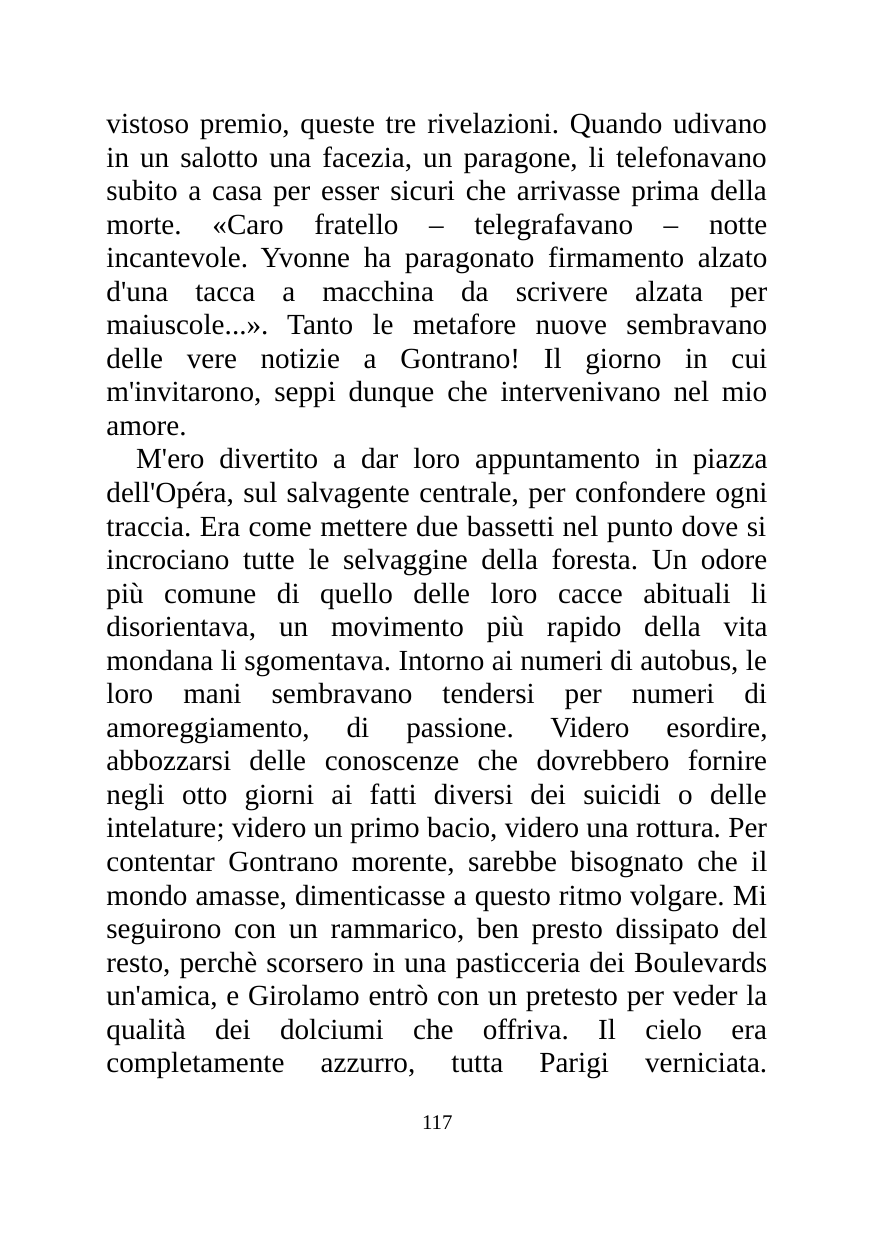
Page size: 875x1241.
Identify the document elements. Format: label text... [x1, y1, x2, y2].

text vistoso premio, queste tre rivelazioni. Quando udivano in un salotto una facezia, un paragone, li telefonavano subito a casa per esser sicuri che arrivasse prima della morte. «Caro fratello – telegrafavano – notte incantevole. Yvonne ha paragonato firmamento alzato d'una tacca a macchina da scrivere alzata per maiuscole...». Tanto le metafore nuove sembravano delle vere notizie a Gontrano! Il giorno in cui m'invitarono, seppi dunque che intervenivano nel mio amore. [106, 106, 768, 442]
text M'ero divertito a dar loro appuntamento in piazza dell'Opéra, sul salvagente centrale, per confondere ogni traccia. Era come mettere due bassetti nel punto dove si incrociano tutte le selvaggine della foresta. Un odore più comune di quello delle loro cacce abituali li disorientava, un movimento più rapido della vita mondana li sgomentava. Intorno ai numeri di autobus, le loro mani sembravano tendersi per numeri di amoreggiamento, di passione. Videro esordire, abbozzarsi delle conoscenze che dovrebbero fornire negli otto giorni ai fatti diversi dei suicidi o delle intelature; videro un primo bacio, videro una rottura. Per contentar Gontrano morente, sarebbe bisognato che il mondo amasse, dimenticasse a questo ritmo volgare. Mi seguirono con un rammarico, ben presto dissipato del resto, perchè scorsero in una pasticceria dei Boulevards un'amica, e Girolamo entrò con un pretesto per veder la qualità dei dolciumi che offriva. Il cielo era completamente azzurro, tutta Parigi verniciata. [106, 442, 768, 1079]
